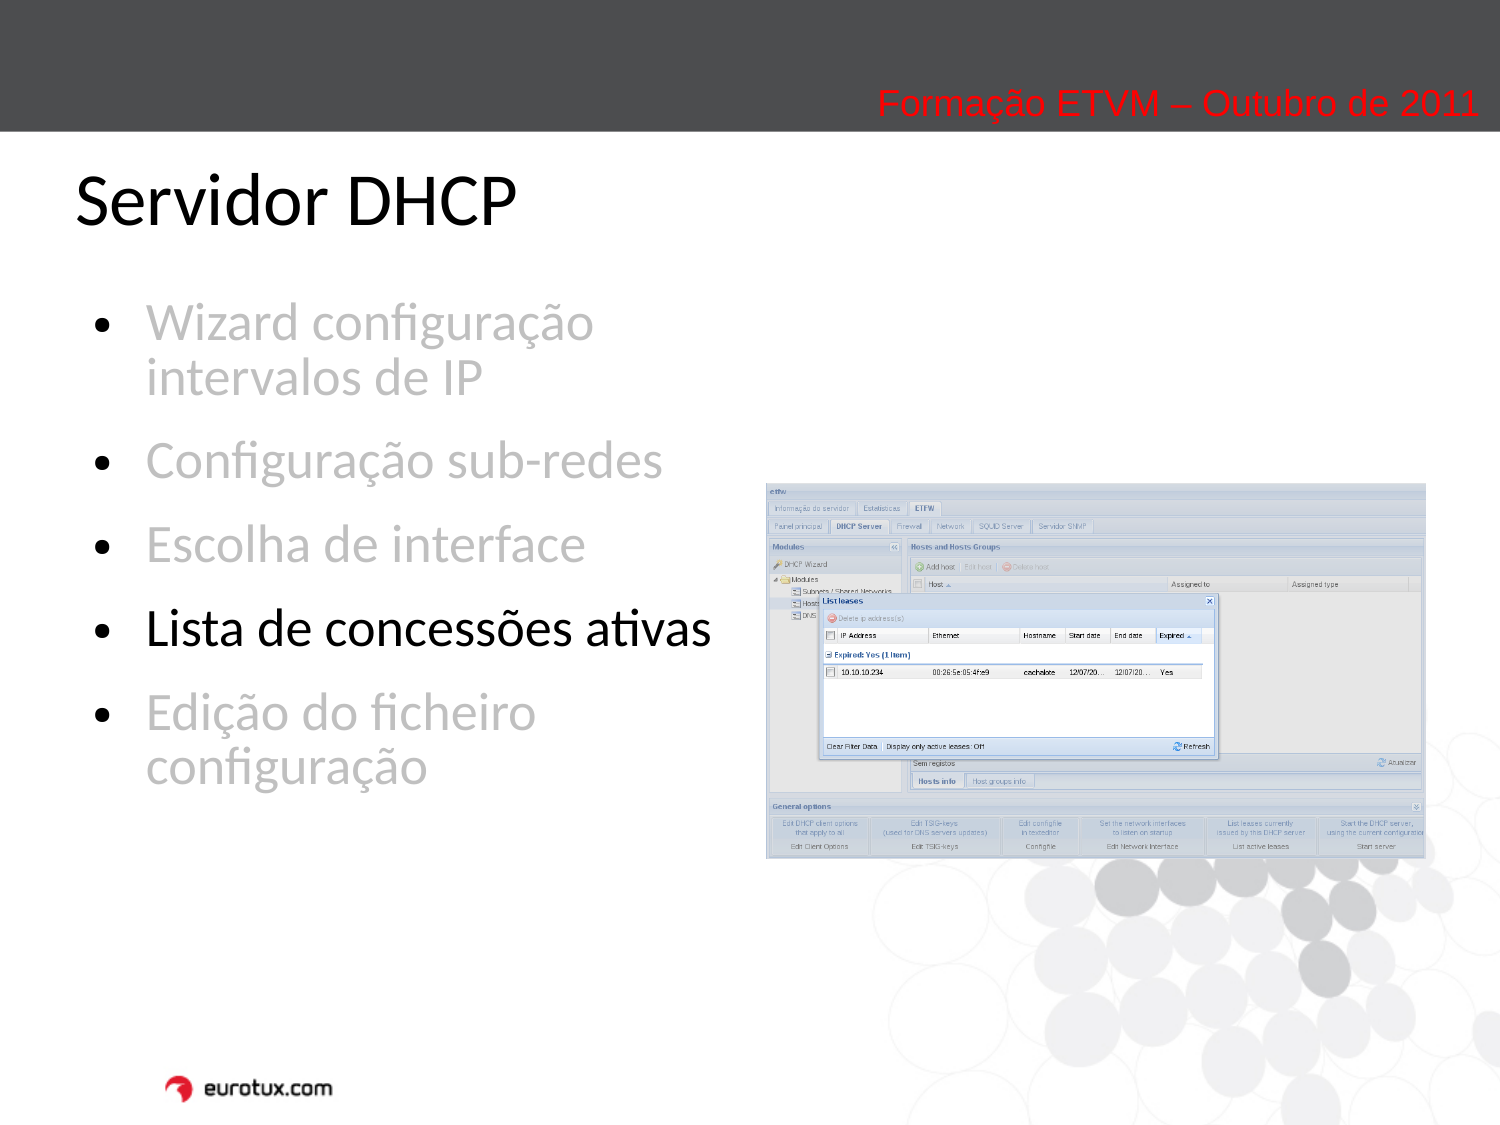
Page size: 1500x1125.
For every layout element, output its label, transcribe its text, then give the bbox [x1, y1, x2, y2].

picture [0, 0, 1500, 1125]
title Servidor DHCP [75, 112, 1425, 301]
list Wizard configuração intervalos de IP Configuração sub-redes Escolha de interface Lista de concessões ativas Edição do ficheiro configuração [75, 299, 734, 1043]
